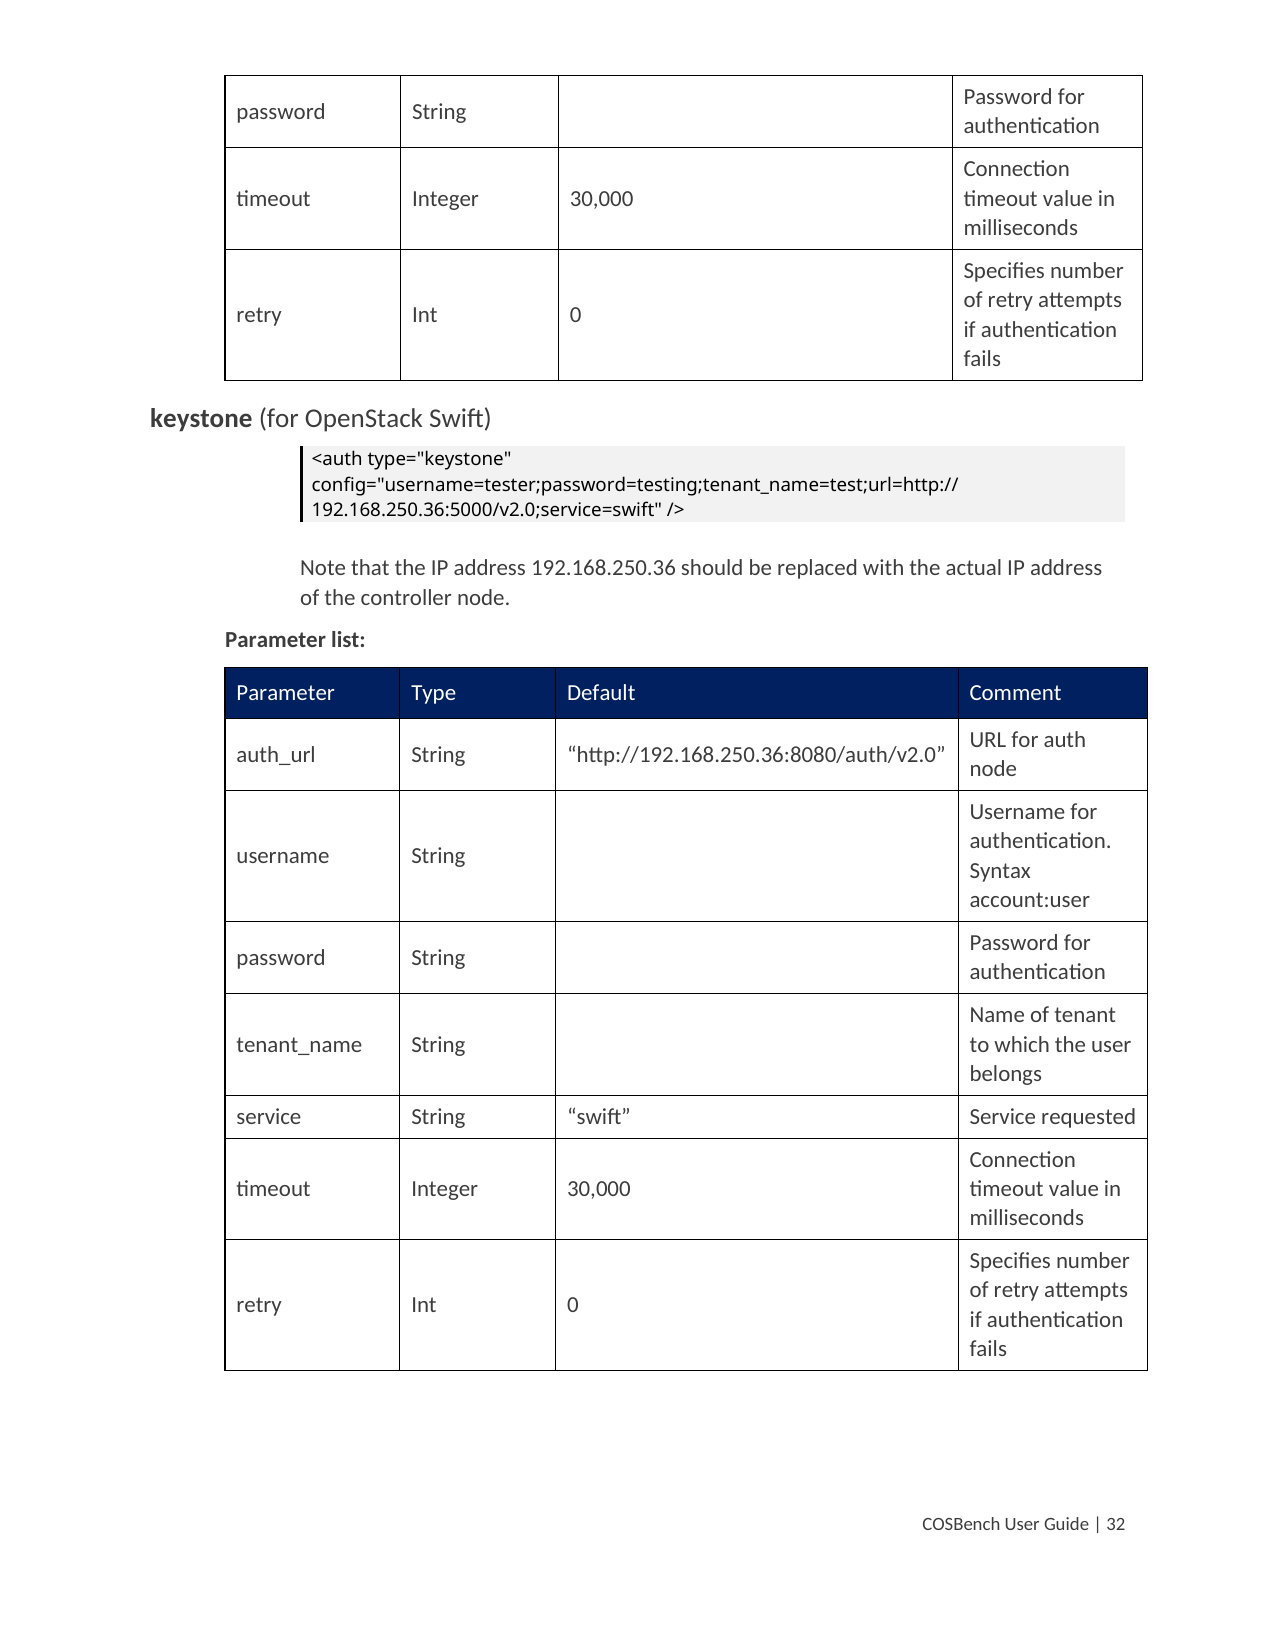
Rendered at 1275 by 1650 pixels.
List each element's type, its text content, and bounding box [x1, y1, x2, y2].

table_cell [556, 791, 958, 921]
table_cell [556, 994, 958, 1094]
table_cell Name of tenant to which the user belongs [959, 994, 1147, 1094]
table_cell password [226, 76, 400, 147]
table_cell 30,000 [556, 1139, 958, 1239]
table_header Parameter [226, 668, 399, 718]
table_cell String [400, 922, 555, 993]
table_cell String [400, 994, 555, 1094]
table_cell service [226, 1096, 399, 1137]
table_cell retry [226, 250, 400, 380]
subtitle keystone (for OpenStack Swift) [150, 402, 1125, 434]
table_cell “swift” [556, 1096, 958, 1137]
table_cell Specifies number of retry attempts if authentication fails [959, 1240, 1147, 1370]
table_header Default [556, 668, 958, 718]
table_cell retry [226, 1240, 399, 1370]
table_cell [556, 922, 958, 993]
table_cell username [226, 791, 399, 921]
table_header Type [400, 668, 555, 718]
table_cell tenant_name [226, 994, 399, 1094]
table_cell 0 [559, 250, 952, 380]
table_cell auth_url [226, 719, 399, 790]
table_cell [559, 76, 952, 147]
table_cell Int [400, 1240, 555, 1370]
table_cell “http://192.168.250.36:8080/auth/v2.0” [556, 719, 958, 790]
text Note that the IP address 192.168.250.36 should be replaced with the actual IP address of the controller node. [300, 553, 1125, 611]
table_cell Password for authentication [959, 922, 1147, 993]
table_cell timeout [226, 148, 400, 249]
table_cell String [401, 76, 558, 147]
table_cell Specifies number of retry attempts if authentication fails [953, 250, 1142, 380]
table_cell Int [401, 250, 558, 380]
table_cell Connection timeout value in milliseconds [953, 148, 1142, 249]
table_cell Service requested [959, 1096, 1147, 1137]
table_cell String [400, 791, 555, 921]
table_cell Integer [400, 1139, 555, 1239]
table_cell timeout [226, 1139, 399, 1239]
table_cell Password for authentication [953, 76, 1142, 147]
table_header Comment [959, 668, 1147, 718]
table_cell String [400, 719, 555, 790]
text Parameter list: [225, 625, 1125, 653]
text <auth type="keystone" config="username=tester;password=testing;tenant_name=test;url=http://192.168.250.36:5000/v2.0;service=swift" /> [303, 446, 1125, 522]
table_cell 0 [556, 1240, 958, 1370]
table_cell Integer [401, 148, 558, 249]
table_cell URL for auth node [959, 719, 1147, 790]
table_cell Username for authentication. Syntax account:user [959, 791, 1147, 921]
table_cell 30,000 [559, 148, 952, 249]
table_cell Connection timeout value in milliseconds [959, 1139, 1147, 1239]
table_cell password [226, 922, 399, 993]
table_cell String [400, 1096, 555, 1137]
